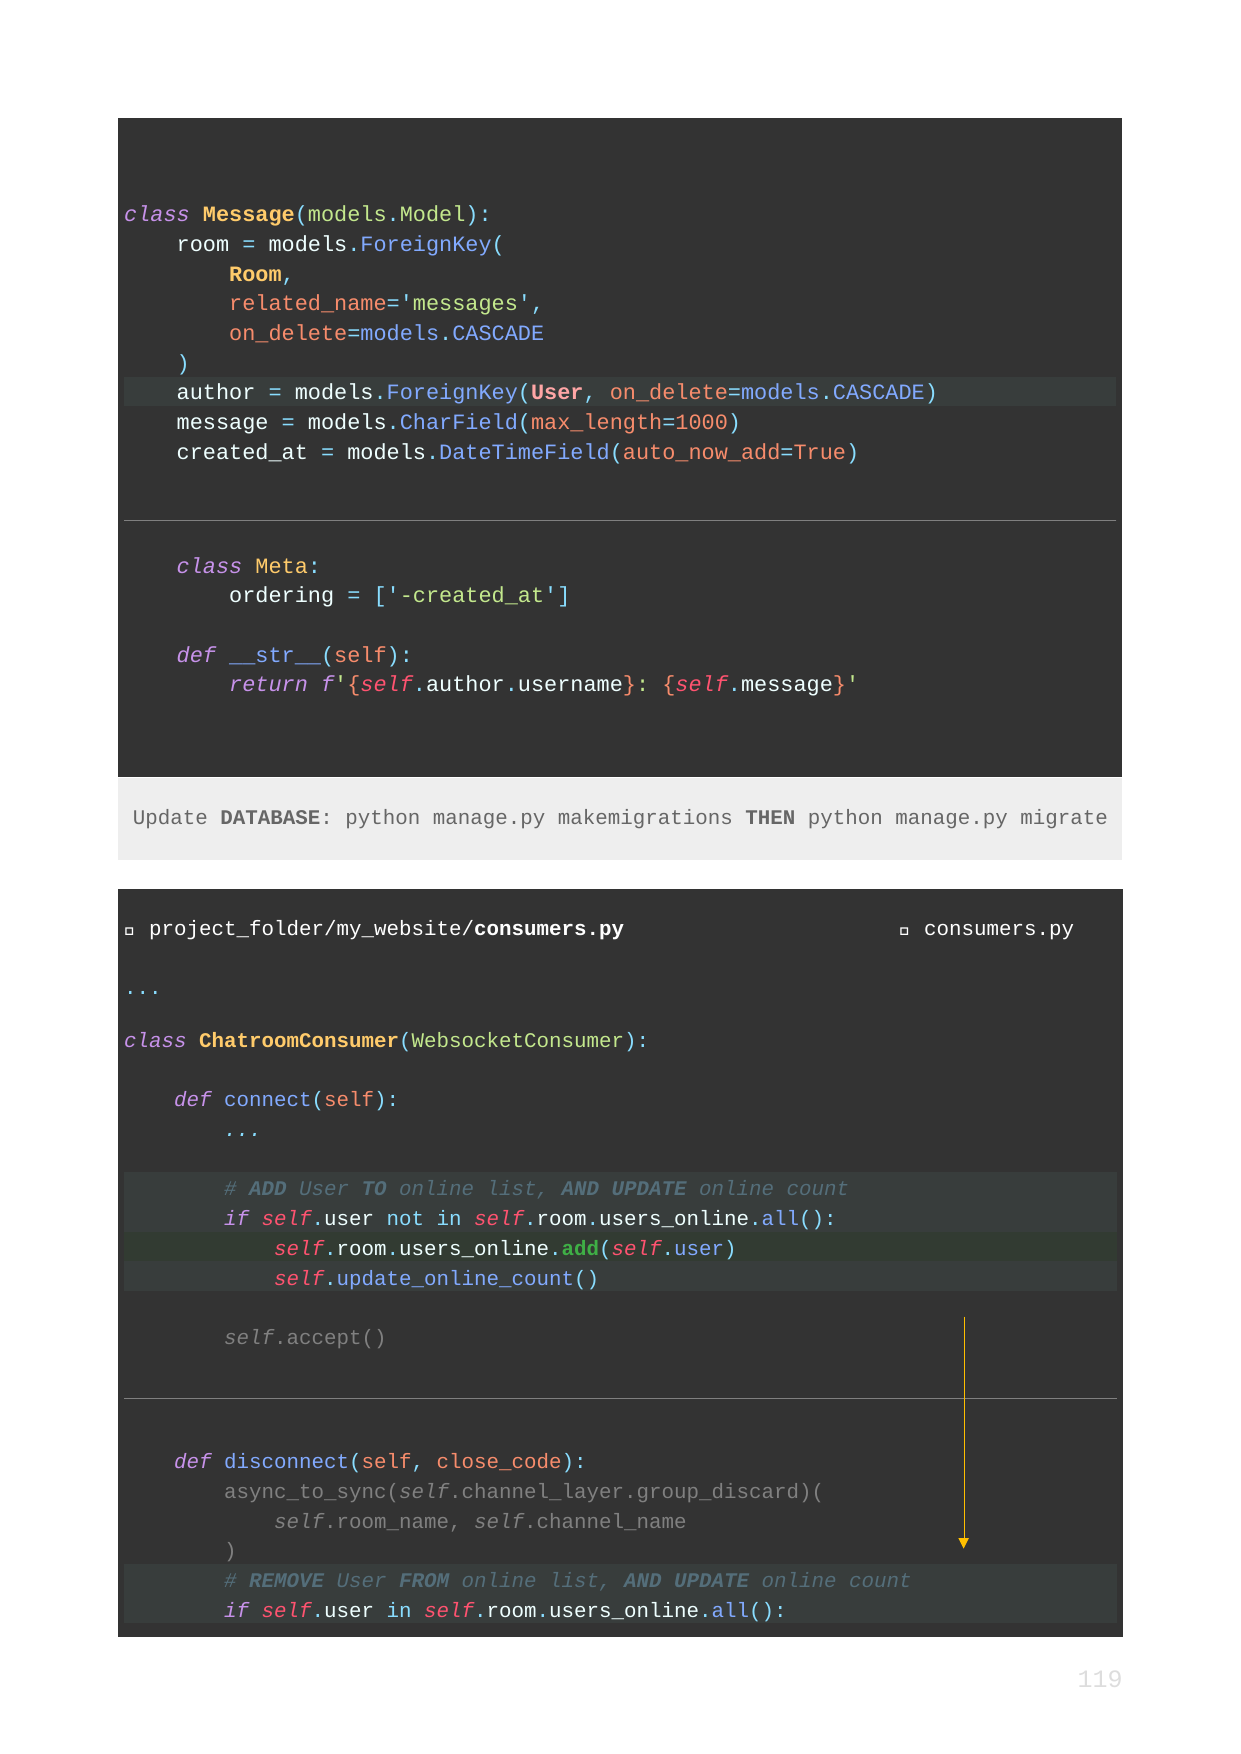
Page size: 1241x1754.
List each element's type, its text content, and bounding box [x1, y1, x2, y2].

table_cell class Message(models.Model): room = models.ForeignKey( Room, related_name='messages', on_delete=models.CASCADE ) author = models.ForeignKey(User, on_delete=models.CASCADE) message = models.CharField(max_length=1000) created_at = models.DateTimeField(auto_now_add=True) class Meta: ordering = ['-created_at'] def __str__(self): return f'{self.author.username}: {self.message}' [118, 118, 1122, 777]
table_cell ... class ChatroomConsumer(WebsocketConsumer): def connect(self): ... # ADD User TO online list, AND UPDATE online count if self.user not in self.room.users_online.all(): self.room.users_online.add(self.user) self.update_online_count() self.accept() def disconnect(self, close_code): async_to_sync(self.channel_layer.group_discard)( self.room_name, self.channel_name ) # REMOVE User FROM online list, AND UPDATE online count if self.user in self.room.users_online.all(): [118, 971, 1123, 1637]
table_header 📝 project_folder/my_website/consumers.py 🐍 consumers.py [118, 889, 1123, 971]
table_cell Update DATABASE: python manage.py makemigrations THEN python manage.py migrate [118, 778, 1122, 860]
